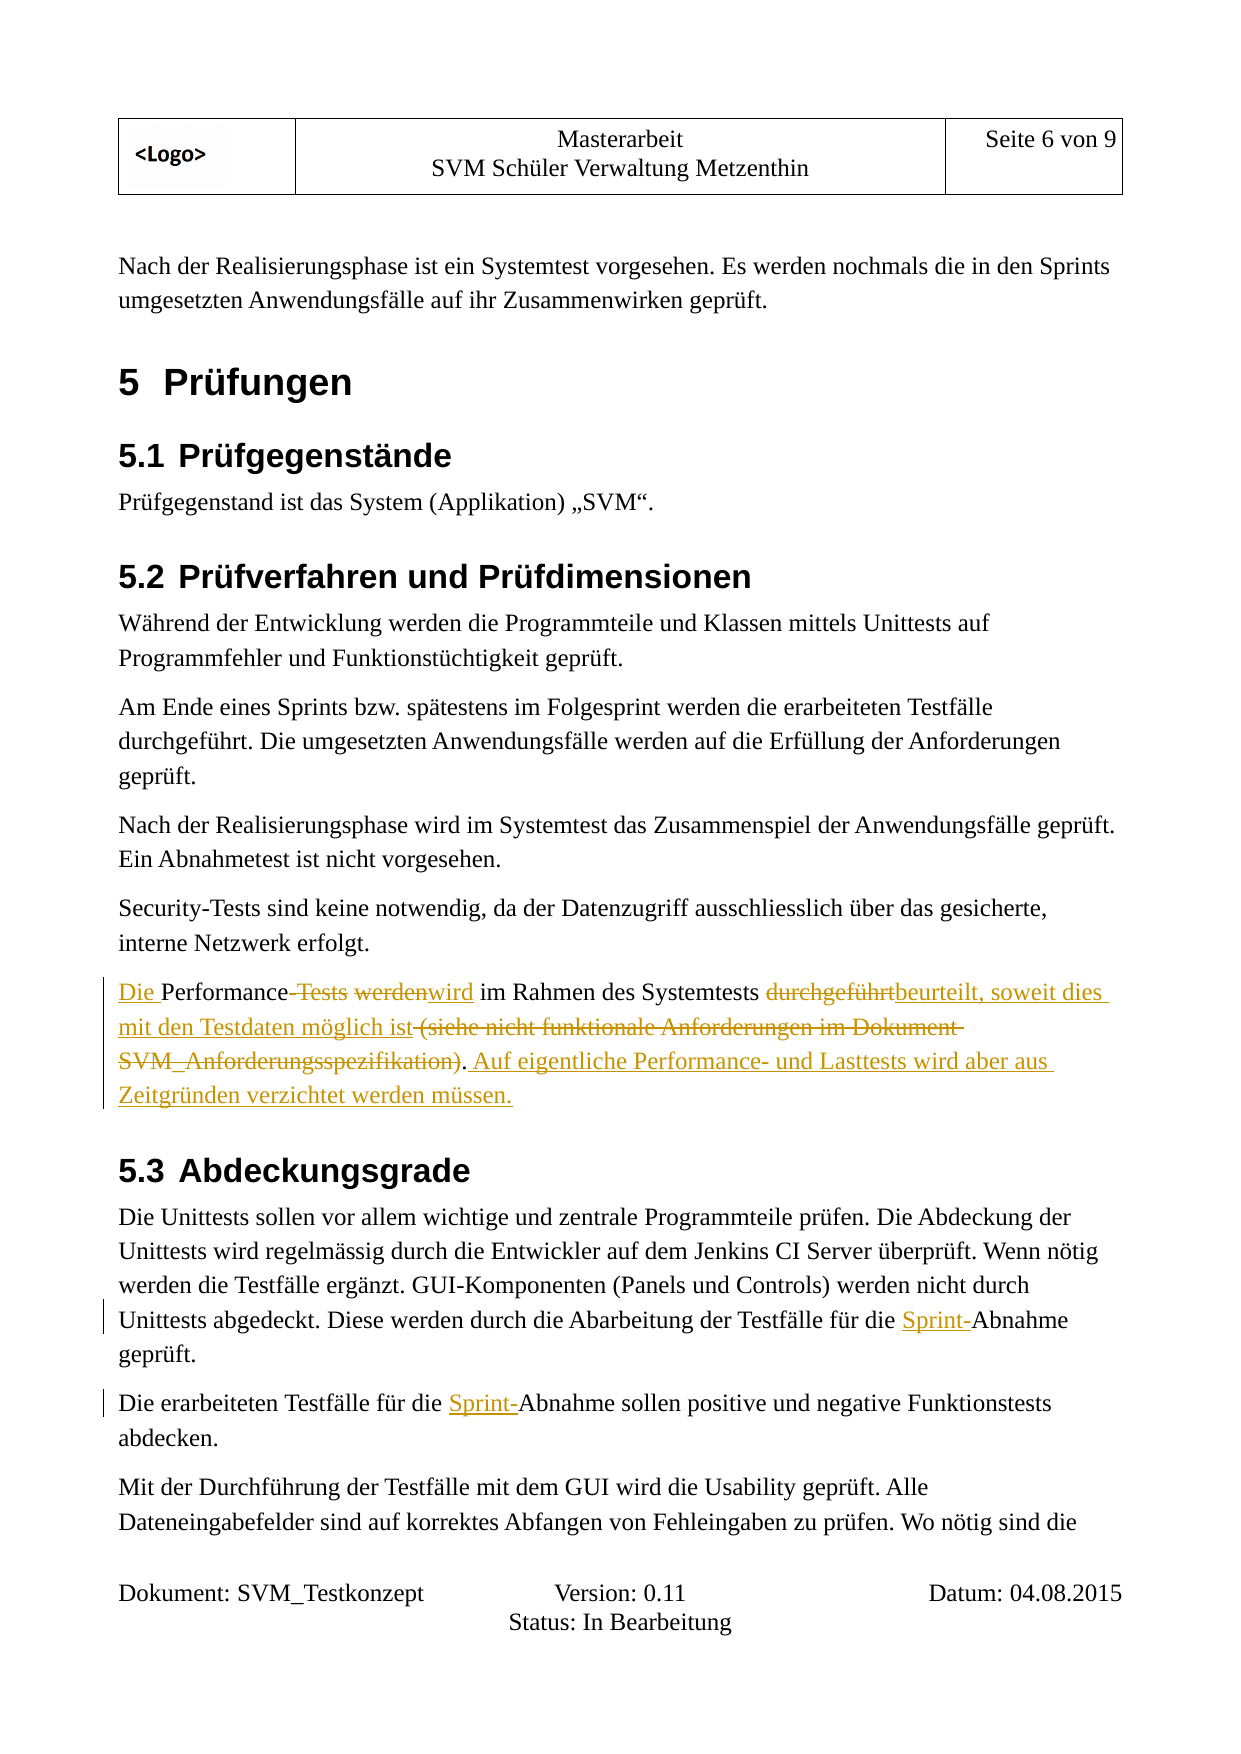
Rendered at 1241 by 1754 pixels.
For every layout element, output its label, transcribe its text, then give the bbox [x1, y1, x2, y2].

text Nach der Realisierungsphase ist ein Systemtest vorgesehen. Es werden nochmals die in den Sprints umgesetzten Anwendungsfälle auf ihr Zusammenwirken geprüft. [118, 251, 1122, 314]
subtitle Abdeckungsgrade [118, 1150, 1122, 1189]
text Mit der Durchführung der Testfälle mit dem GUI wird die Usability geprüft. Alle Dateneingabefelder sind auf korrektes Abfangen von Fehleingaben zu prüfen. Wo nötig sind die [118, 1472, 1122, 1535]
text Während der Entwicklung werden die Programmteile und Klassen mittels Unittests auf Programmfehler und Funktionstüchtigkeit geprüft. [118, 608, 1122, 672]
text Die Unittests sollen vor allem wichtige und zentrale Programmteile prüfen. Die Abdeckung der Unittests wird regelmässig durch die Entwickler auf dem Jenkins CI Server überprüft. Wenn nötig werden die Testfälle ergänzt. GUI-Komponenten (Panels und Controls) werden nicht durch Unittests abgedeckt. Diese werden durch die Abarbeitung der Testfälle für die Sprint-Abnahme geprüft. [118, 1202, 1122, 1368]
subtitle Prüfgegenstände [118, 436, 1122, 475]
text Die Performance wird im Rahmen des Systemtests beurteilt, soweit dies mit den Testdaten möglich ist. Auf eigentliche Performance- und Lasttests wird aber aus Zeitgründen verzichtet werden müssen. [118, 977, 1122, 1109]
text Security-Tests sind keine notwendig, da der Datenzugriff ausschliesslich über das gesicherte, interne Netzwerk erfolgt. [118, 893, 1122, 957]
subtitle Prüfungen [118, 359, 1122, 403]
text Am Ende eines Sprints bzw. spätestens im Folgesprint werden die erarbeiteten Testfälle durchgeführt. Die umgesetzten Anwendungsfälle werden auf die Erfüllung der Anforderungen geprüft. [118, 692, 1122, 790]
text Prüfgegenstand ist das System (Applikation) „SVM“. [118, 487, 1122, 516]
picture [123, 123, 230, 189]
text Die erarbeiteten Testfälle für die Sprint-Abnahme sollen positive und negative Funktionstests abdecken. [118, 1388, 1122, 1452]
subtitle Prüfverfahren und Prüfdimensionen [118, 557, 1122, 596]
text Nach der Realisierungsphase wird im Systemtest das Zusammenspiel der Anwendungsfälle geprüft. Ein Abnahmetest ist nicht vorgesehen. [118, 810, 1122, 873]
